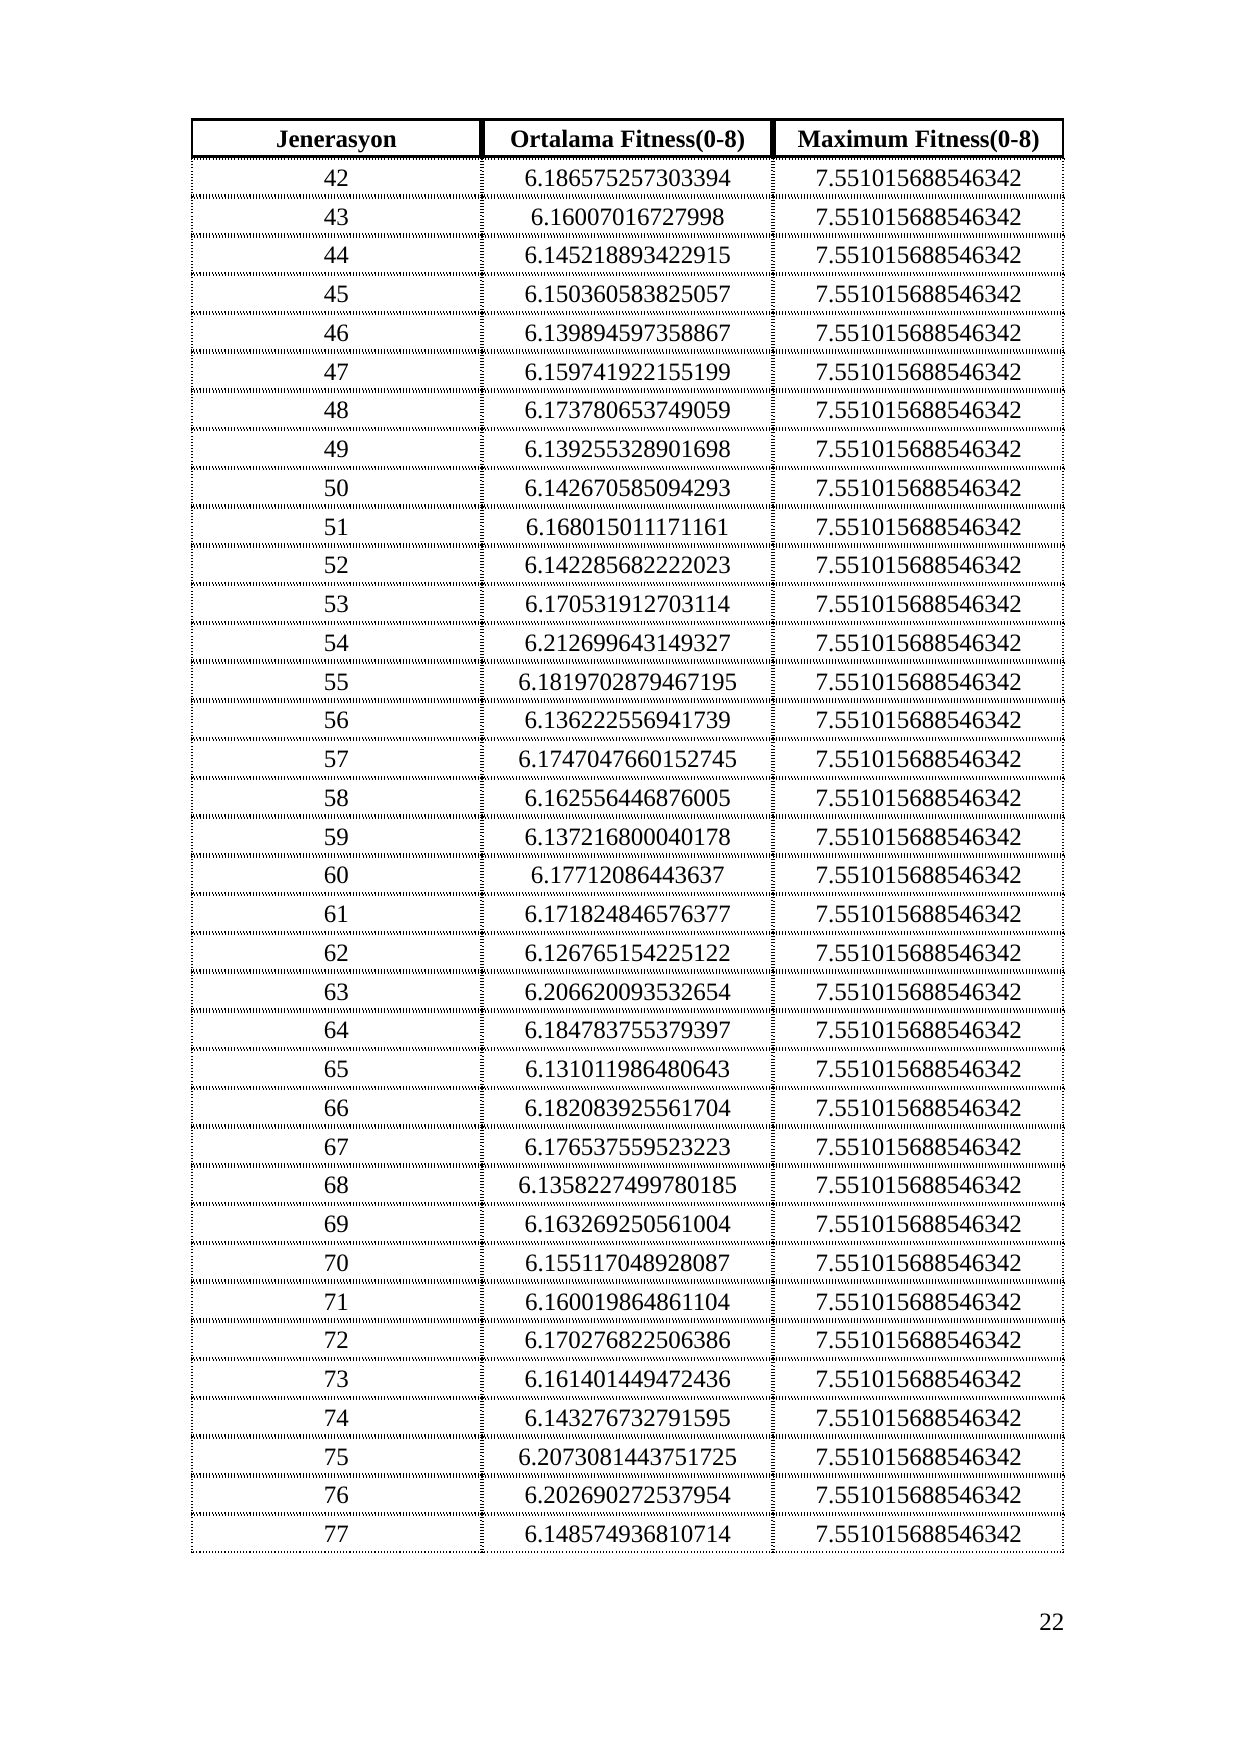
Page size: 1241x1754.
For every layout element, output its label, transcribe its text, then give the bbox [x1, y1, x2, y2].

table_cell 6.17712086443637 [482, 855, 773, 894]
table_cell 6.155117048928087 [482, 1243, 773, 1282]
table_cell 6.1358227499780185 [482, 1165, 773, 1204]
table_cell 7.551015688546342 [773, 235, 1064, 274]
table_cell 7.551015688546342 [773, 197, 1064, 235]
table_cell 53 [191, 584, 482, 623]
table_cell 7.551015688546342 [773, 468, 1064, 507]
table_cell 6.136222556941739 [482, 700, 773, 739]
table_cell 6.148574936810714 [482, 1514, 773, 1553]
table_cell 7.551015688546342 [773, 1514, 1064, 1553]
table_cell 62 [191, 933, 482, 972]
table_cell 7.551015688546342 [773, 894, 1064, 933]
table_cell 46 [191, 313, 482, 352]
table_cell 7.551015688546342 [773, 933, 1064, 972]
table_cell 7.551015688546342 [773, 1243, 1064, 1282]
table_cell 7.551015688546342 [773, 1127, 1064, 1165]
table_cell 6.159741922155199 [482, 352, 773, 390]
table_cell 77 [191, 1514, 482, 1553]
table_cell 6.161401449472436 [482, 1359, 773, 1398]
table_cell 7.551015688546342 [773, 390, 1064, 429]
table_cell 49 [191, 429, 482, 468]
table_cell 6.137216800040178 [482, 817, 773, 855]
table_cell 6.2073081443751725 [482, 1437, 773, 1475]
table_cell 6.184783755379397 [482, 1010, 773, 1049]
table_cell 45 [191, 274, 482, 313]
table_header Maximum Fitness(0-8) [776, 121, 1062, 155]
table_cell 6.143276732791595 [482, 1398, 773, 1437]
table_cell 67 [191, 1127, 482, 1165]
table_cell 6.170276822506386 [482, 1320, 773, 1359]
table_cell 6.171824846576377 [482, 894, 773, 933]
table_cell 6.142670585094293 [482, 468, 773, 507]
table_cell 54 [191, 623, 482, 662]
table_cell 76 [191, 1475, 482, 1514]
table_cell 7.551015688546342 [773, 623, 1064, 662]
table_cell 7.551015688546342 [773, 778, 1064, 817]
table_cell 7.551015688546342 [773, 1088, 1064, 1127]
table_cell 7.551015688546342 [773, 817, 1064, 855]
table_cell 55 [191, 662, 482, 700]
table_cell 42 [191, 158, 482, 197]
table_cell 48 [191, 390, 482, 429]
table_cell 7.551015688546342 [773, 972, 1064, 1010]
table_cell 7.551015688546342 [773, 1475, 1064, 1514]
table_cell 74 [191, 1398, 482, 1437]
table_cell 6.173780653749059 [482, 390, 773, 429]
table_cell 6.142285682222023 [482, 545, 773, 584]
table_cell 6.202690272537954 [482, 1475, 773, 1514]
table_cell 6.126765154225122 [482, 933, 773, 972]
table_cell 7.551015688546342 [773, 1049, 1064, 1088]
table_cell 7.551015688546342 [773, 1010, 1064, 1049]
table_cell 6.150360583825057 [482, 274, 773, 313]
table_cell 60 [191, 855, 482, 894]
table_cell 7.551015688546342 [773, 352, 1064, 390]
table_cell 6.212699643149327 [482, 623, 773, 662]
table_cell 72 [191, 1320, 482, 1359]
table_cell 6.145218893422915 [482, 235, 773, 274]
table_cell 6.186575257303394 [482, 158, 773, 197]
table_header Ortalama Fitness(0-8) [485, 121, 770, 155]
table_cell 6.168015011171161 [482, 507, 773, 545]
table_cell 64 [191, 1010, 482, 1049]
table_cell 52 [191, 545, 482, 584]
table_cell 7.551015688546342 [773, 274, 1064, 313]
table_cell 68 [191, 1165, 482, 1204]
table_cell 7.551015688546342 [773, 584, 1064, 623]
table_cell 6.162556446876005 [482, 778, 773, 817]
table_cell 59 [191, 817, 482, 855]
table_cell 7.551015688546342 [773, 1282, 1064, 1320]
table_cell 6.170531912703114 [482, 584, 773, 623]
table_cell 50 [191, 468, 482, 507]
table_cell 73 [191, 1359, 482, 1398]
table_cell 44 [191, 235, 482, 274]
table_cell 7.551015688546342 [773, 429, 1064, 468]
table_header Jenerasyon [193, 121, 479, 155]
table_cell 6.206620093532654 [482, 972, 773, 1010]
table_cell 71 [191, 1282, 482, 1320]
table_cell 6.1747047660152745 [482, 739, 773, 778]
table_cell 7.551015688546342 [773, 158, 1064, 197]
table_cell 63 [191, 972, 482, 1010]
table_cell 65 [191, 1049, 482, 1088]
table_cell 70 [191, 1243, 482, 1282]
table_cell 7.551015688546342 [773, 313, 1064, 352]
table_cell 7.551015688546342 [773, 700, 1064, 739]
table_cell 7.551015688546342 [773, 1204, 1064, 1243]
table_cell 61 [191, 894, 482, 933]
table_cell 6.176537559523223 [482, 1127, 773, 1165]
table_cell 56 [191, 700, 482, 739]
table_cell 66 [191, 1088, 482, 1127]
table_cell 47 [191, 352, 482, 390]
table_cell 43 [191, 197, 482, 235]
table_cell 6.1819702879467195 [482, 662, 773, 700]
table_cell 7.551015688546342 [773, 662, 1064, 700]
table_cell 6.131011986480643 [482, 1049, 773, 1088]
table_cell 57 [191, 739, 482, 778]
table_cell 7.551015688546342 [773, 1359, 1064, 1398]
table_cell 6.139255328901698 [482, 429, 773, 468]
table_cell 7.551015688546342 [773, 1398, 1064, 1437]
table_cell 75 [191, 1437, 482, 1475]
table_cell 7.551015688546342 [773, 1320, 1064, 1359]
table_cell 7.551015688546342 [773, 855, 1064, 894]
table_cell 7.551015688546342 [773, 507, 1064, 545]
table_cell 7.551015688546342 [773, 739, 1064, 778]
table_cell 69 [191, 1204, 482, 1243]
table_cell 7.551015688546342 [773, 545, 1064, 584]
table_cell 6.139894597358867 [482, 313, 773, 352]
table_cell 6.163269250561004 [482, 1204, 773, 1243]
table_cell 6.16007016727998 [482, 197, 773, 235]
table_cell 51 [191, 507, 482, 545]
table_cell 6.160019864861104 [482, 1282, 773, 1320]
table_cell 7.551015688546342 [773, 1165, 1064, 1204]
table_cell 7.551015688546342 [773, 1437, 1064, 1475]
table_cell 58 [191, 778, 482, 817]
table_cell 6.182083925561704 [482, 1088, 773, 1127]
